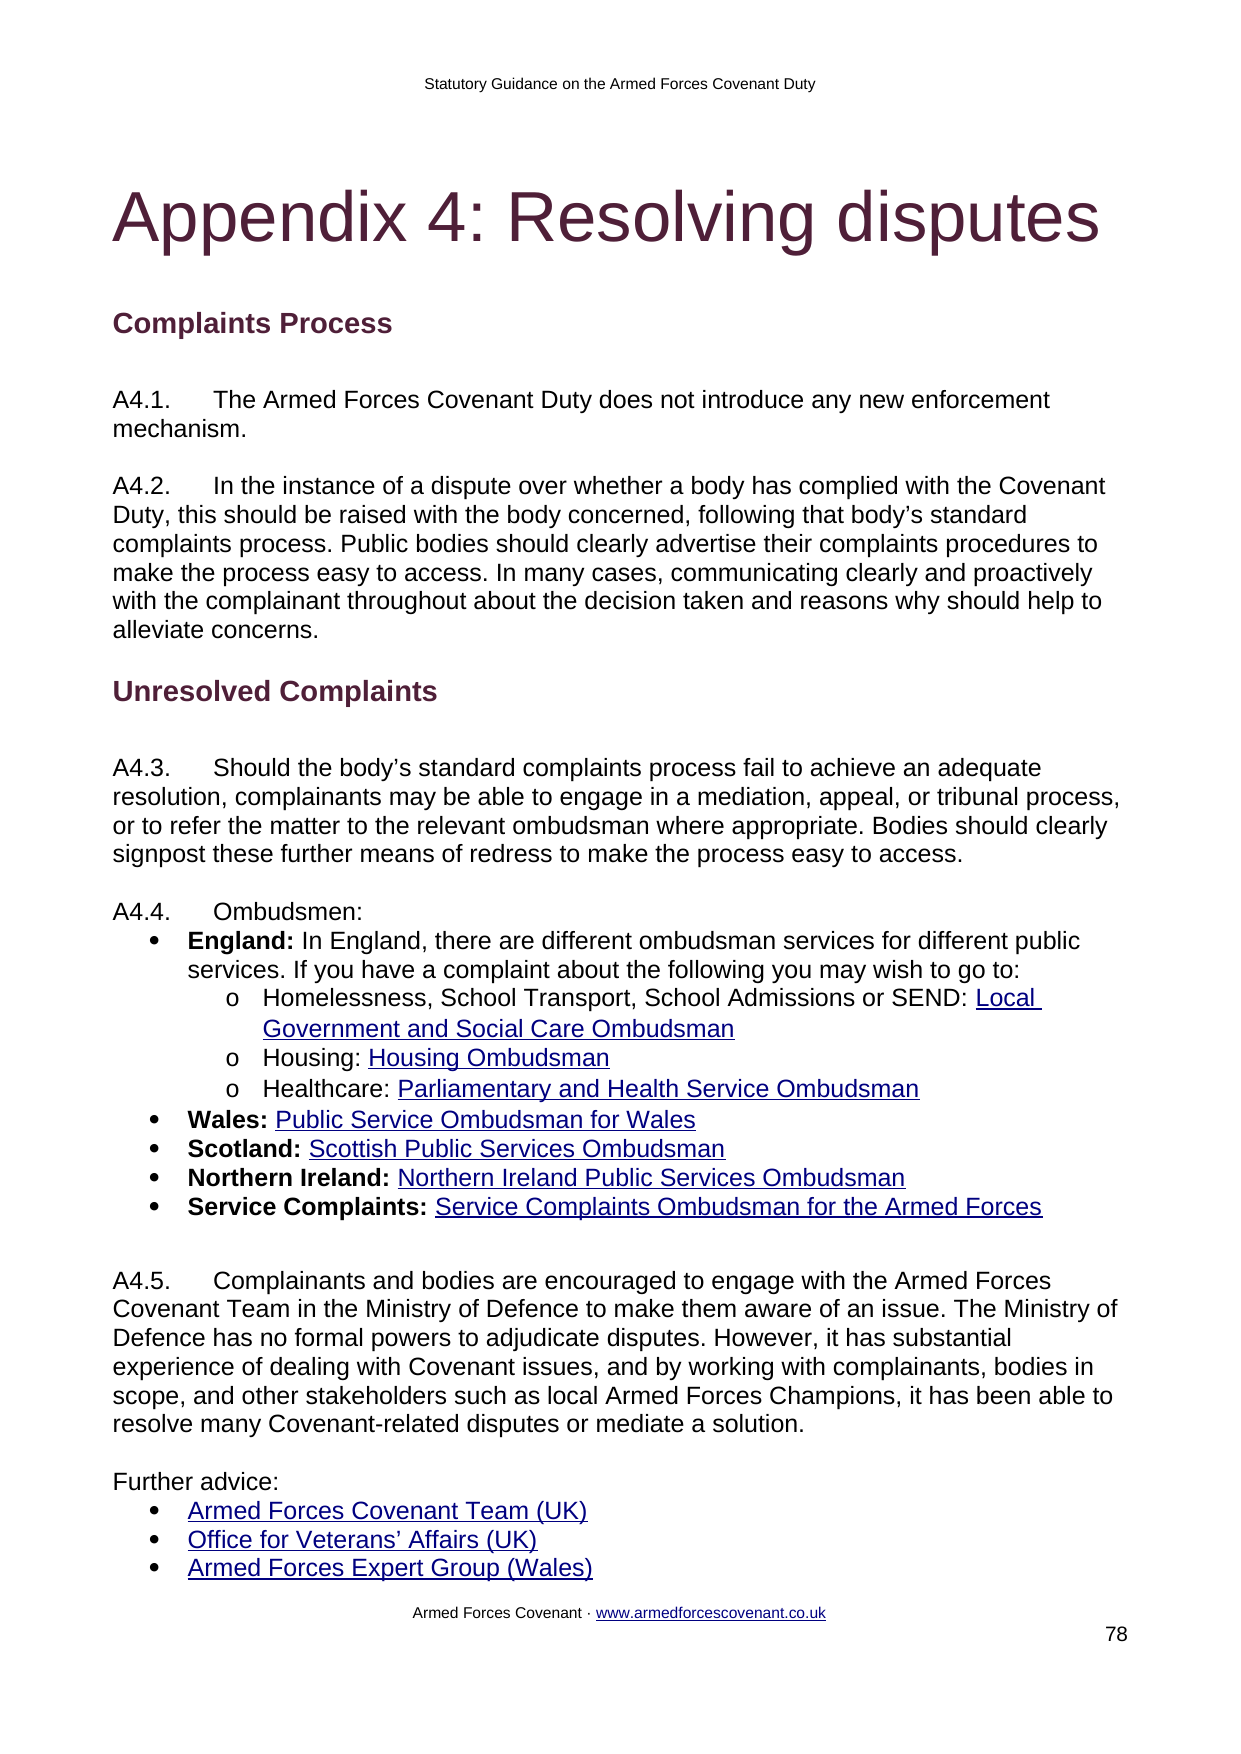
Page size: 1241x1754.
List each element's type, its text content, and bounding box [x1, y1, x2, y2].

text A4.4. Ombudsmen: [112, 897, 1128, 926]
text A4.1. The Armed Forces Covenant Duty does not introduce any new enforcement mechanism. [112, 385, 1128, 442]
text A4.5. Complainants and bodies are encouraged to engage with the Armed Forces Covenant Team in the Ministry of Defence to make them aware of an issue. The Ministry of Defence has no formal powers to adjudicate disputes. However, it has substantial experience of dealing with Covenant issues, and by working with complainants, bodies in scope, and other stakeholders such as local Armed Forces Champions, it has been able to resolve many Covenant-related disputes or mediate a solution. [112, 1266, 1128, 1438]
list Healthcare: Parliamentary and Health Service Ombudsman [225, 1074, 1128, 1105]
list Wales: Public Service Ombudsman for Wales [150, 1105, 1128, 1134]
list Armed Forces Expert Group (Wales) [150, 1553, 1128, 1582]
list Office for Veterans’ Affairs (UK) [150, 1524, 1128, 1553]
text A4.3. Should the body’s standard complaints process fail to achieve an adequate resolution, complainants may be able to engage in a mediation, appeal, or tribunal process, or to refer the matter to the relevant ombudsman where appropriate. Bodies should clearly signpost these further means of redress to make the process easy to access. [112, 753, 1128, 868]
list Service Complaints: Service Complaints Ombudsman for the Armed Forces [150, 1191, 1128, 1220]
list Housing: Housing Ombudsman [225, 1043, 1128, 1074]
list Scotland: Scottish Public Services Ombudsman [150, 1134, 1128, 1163]
list England: In England, there are different ombudsman services for different public services. If you have a complaint about the following you may wish to go to: [150, 926, 1128, 983]
text Further advice: [112, 1467, 1128, 1496]
list Homelessness, School Transport, School Admissions or SEND: Local Government and Social Care Ombudsman [225, 983, 1128, 1043]
list Armed Forces Covenant Team (UK) [150, 1496, 1128, 1524]
subtitle Appendix 4: Resolving disputes [112, 175, 1128, 256]
text A4.2. In the instance of a dispute over whether a body has complied with the Covenant Duty, this should be raised with the body concerned, following that body’s standard complaints process. Public bodies should clearly advertise their complaints procedures to make the process easy to access. In many cases, communicating clearly and proactively with the complainant throughout about the decision taken and reasons why should help to alleviate concerns. [112, 471, 1128, 644]
subtitle Complaints Process [112, 306, 1128, 339]
subtitle Unresolved Complaints [112, 674, 1128, 708]
list Northern Ireland: Northern Ireland Public Services Ombudsman [150, 1163, 1128, 1191]
